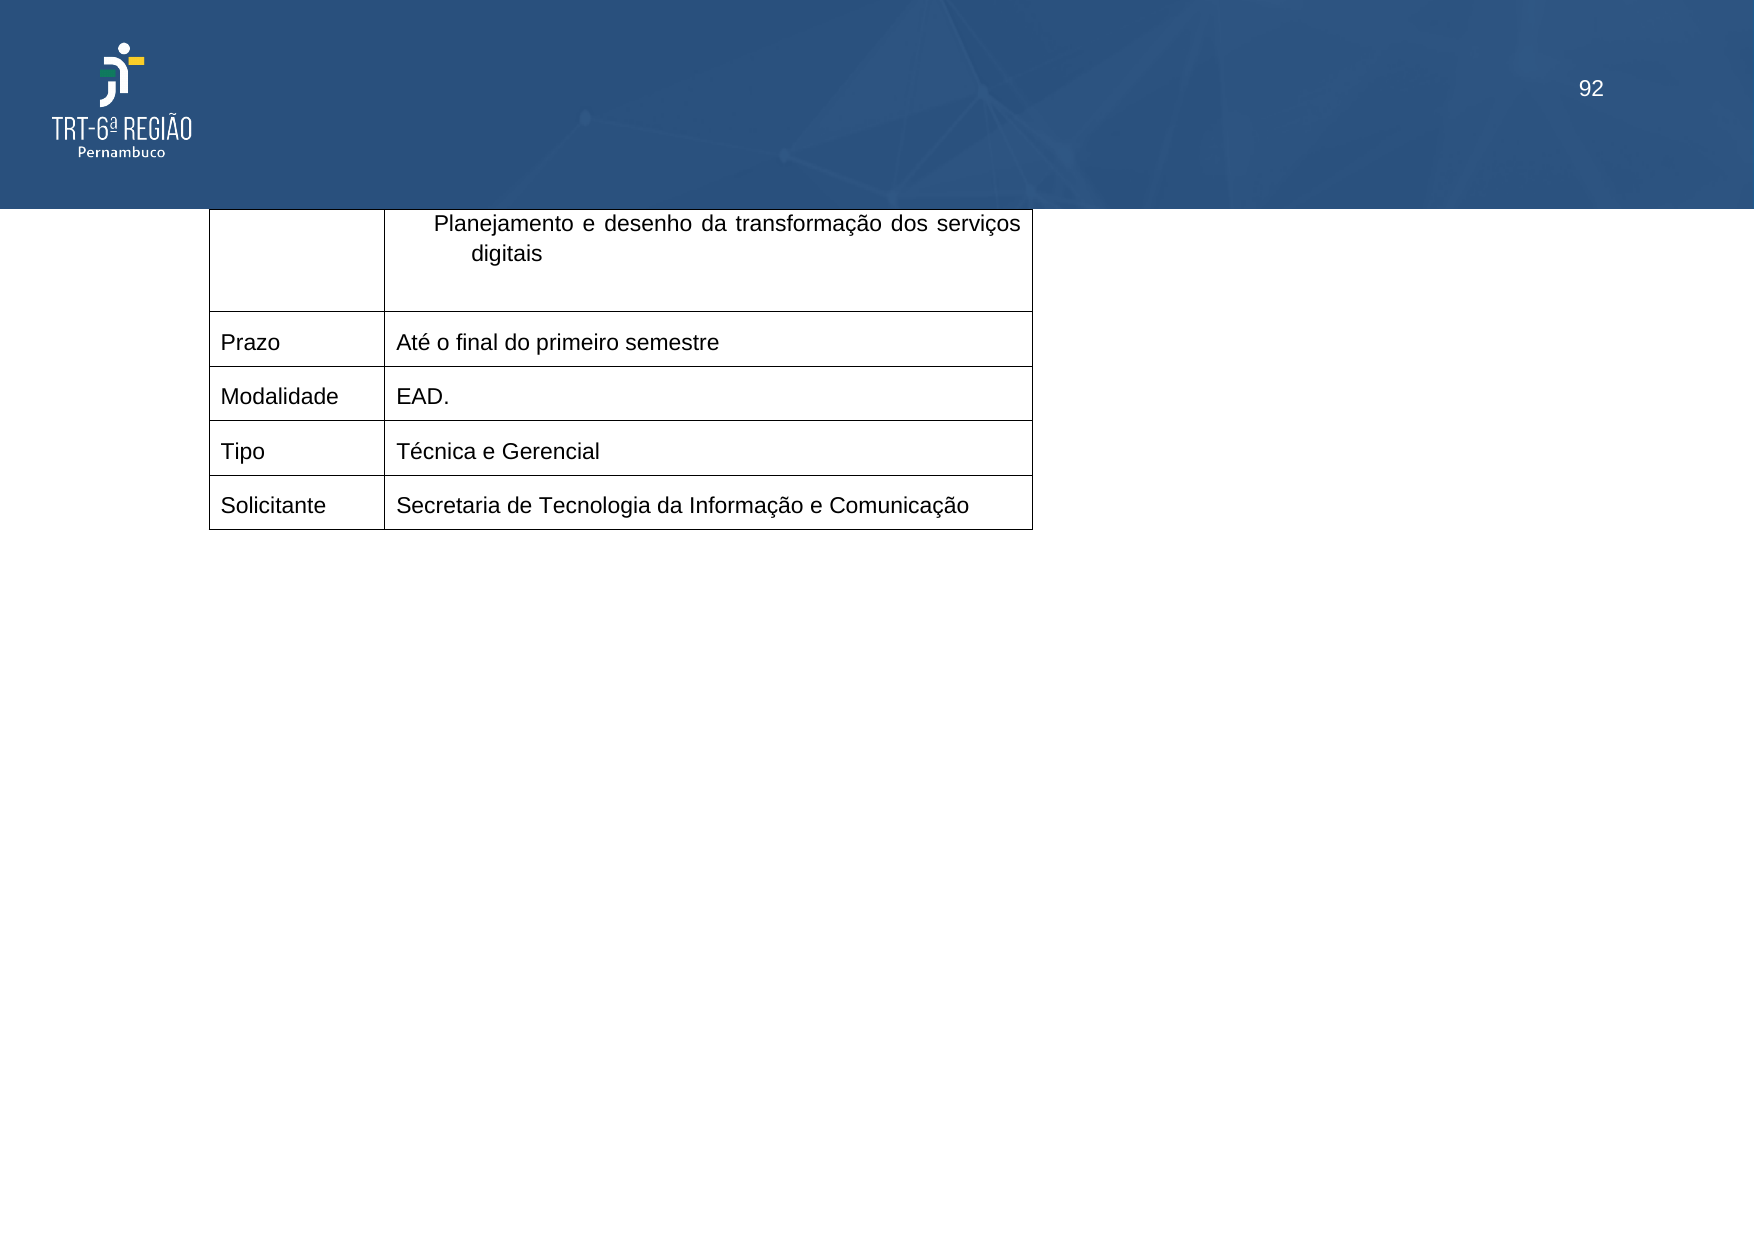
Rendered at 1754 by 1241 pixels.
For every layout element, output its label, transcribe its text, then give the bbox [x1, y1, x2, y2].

table_cell EAD. [385, 367, 1032, 420]
picture [0, 0, 1754, 209]
table_cell Prazo [210, 312, 384, 366]
table_cell [210, 210, 384, 311]
table_cell Até o final do primeiro semestre [385, 312, 1032, 366]
table_cell Planejamento e desenho da transformação dos serviços digitais [385, 210, 1032, 311]
table_cell Tipo [210, 421, 384, 474]
table_cell Secretaria de Tecnologia da Informação e Comunicação [385, 476, 1032, 529]
table_cell Solicitante [210, 476, 384, 529]
table_cell Técnica e Gerencial [385, 421, 1032, 474]
table_cell Modalidade [210, 367, 384, 420]
